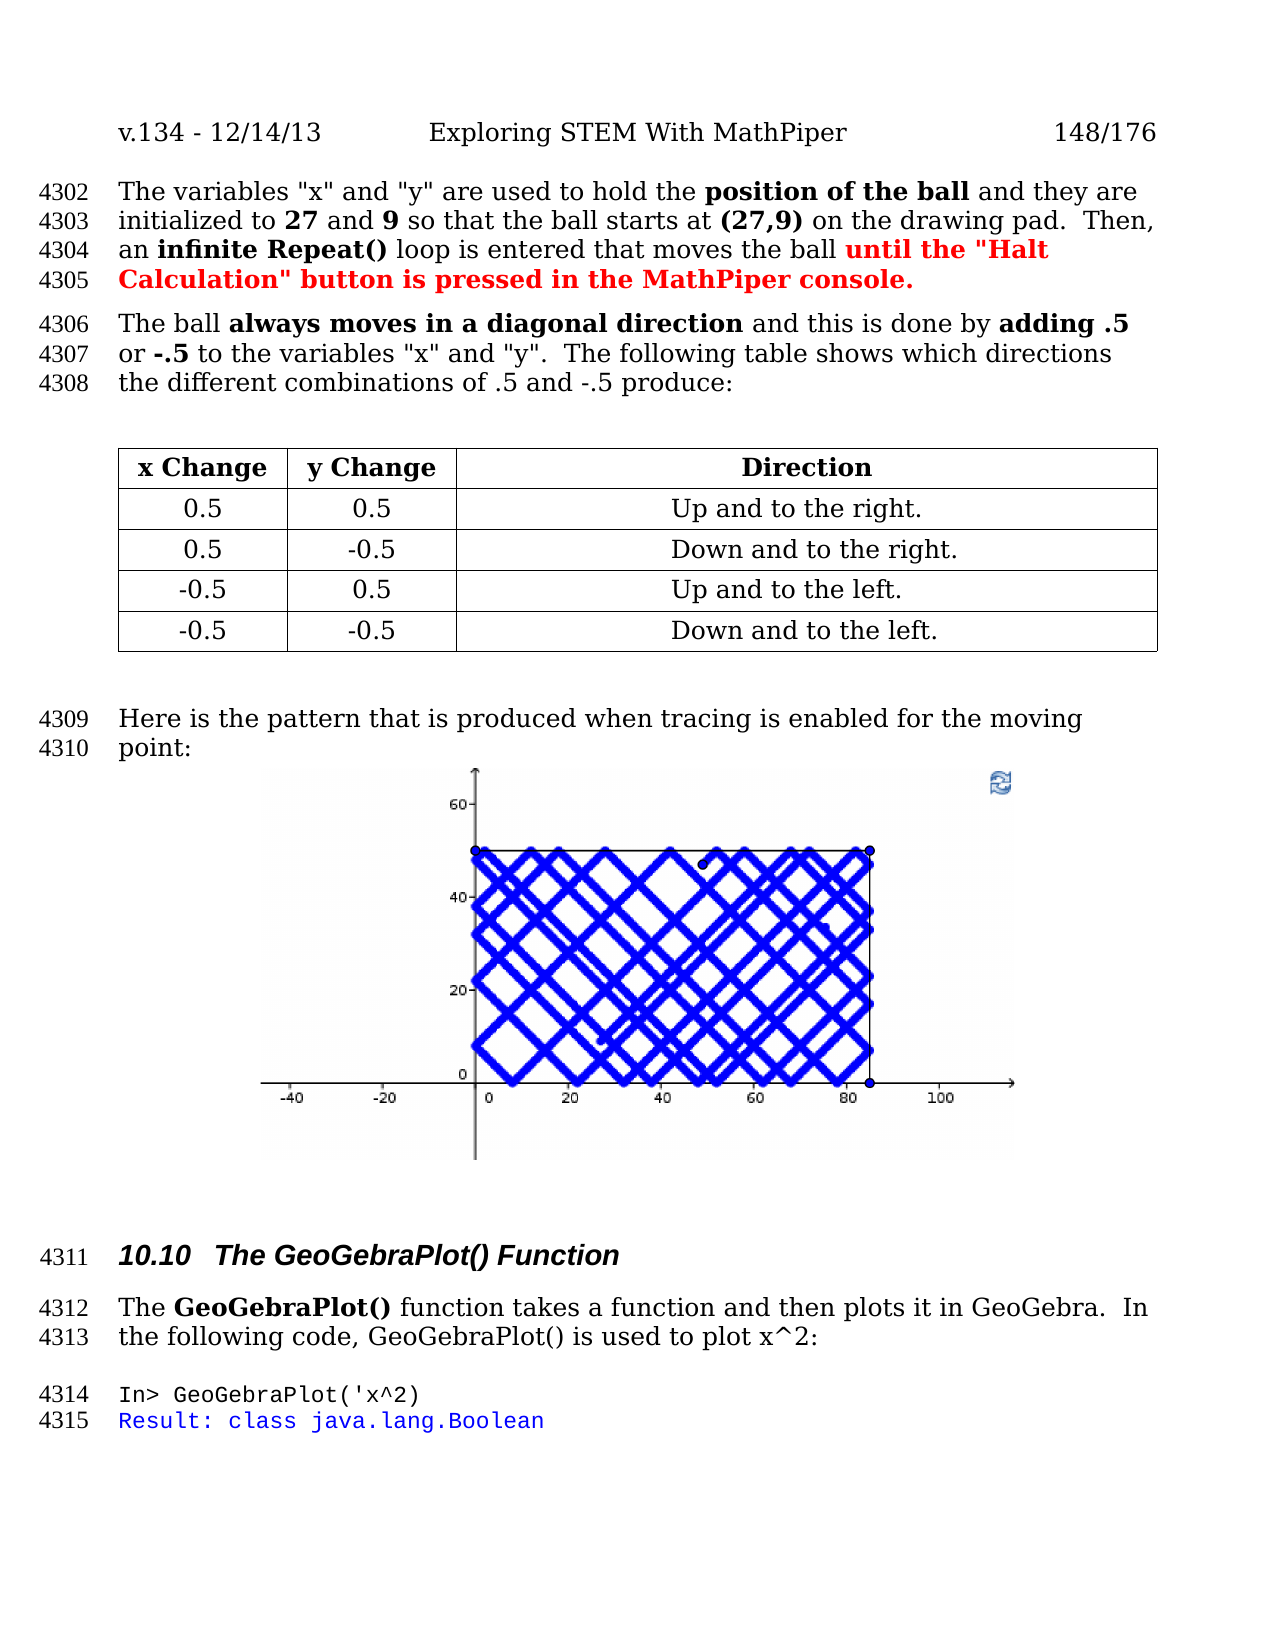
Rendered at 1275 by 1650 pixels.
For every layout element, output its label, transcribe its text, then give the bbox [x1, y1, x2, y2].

table_header y Change [288, 449, 456, 488]
table_cell 0.5 [119, 530, 287, 570]
table_cell Up and to the right. [457, 489, 1157, 529]
text Here is the pattern that is produced when tracing is enabled for the moving point: [118, 704, 1157, 763]
table_cell 0.5 [119, 489, 287, 529]
table_cell -0.5 [119, 612, 287, 651]
table_cell -0.5 [288, 612, 456, 651]
table_header x Change [119, 449, 287, 488]
table_cell Down and to the left. [457, 612, 1157, 651]
text In> GeoGebraPlot('x^2) [118, 1383, 1157, 1409]
text The variables "x" and "y" are used to hold the position of the ball and they are initialized to 27 and 9 so that the ball starts at (27,9) on the drawing pad. Then, an infinite Repeat() loop is entered that moves the ball until the "Halt Calculation" button is pressed in the MathPiper console. [118, 177, 1157, 294]
table_cell Down and to the right. [457, 530, 1157, 570]
text The ball always moves in a diagonal direction and this is done by adding .5 or -.5 to the variables "x" and "y". The following table shows which directions the different combinations of .5 and -.5 produce: [118, 309, 1157, 397]
table_cell Up and to the left. [457, 571, 1157, 611]
subtitle The GeoGebraPlot() Function [118, 1238, 1157, 1272]
picture [260, 768, 1015, 1160]
table_cell -0.5 [119, 571, 287, 611]
table_cell 0.5 [288, 571, 456, 611]
table_cell -0.5 [288, 530, 456, 570]
text The GeoGebraPlot() function takes a function and then plots it in GeoGebra. In the following code, GeoGebraPlot() is used to plot x^2: [118, 1292, 1157, 1351]
table_cell 0.5 [288, 489, 456, 529]
text Result: class java.lang.Boolean [118, 1409, 1157, 1435]
table_header Direction [457, 449, 1157, 488]
